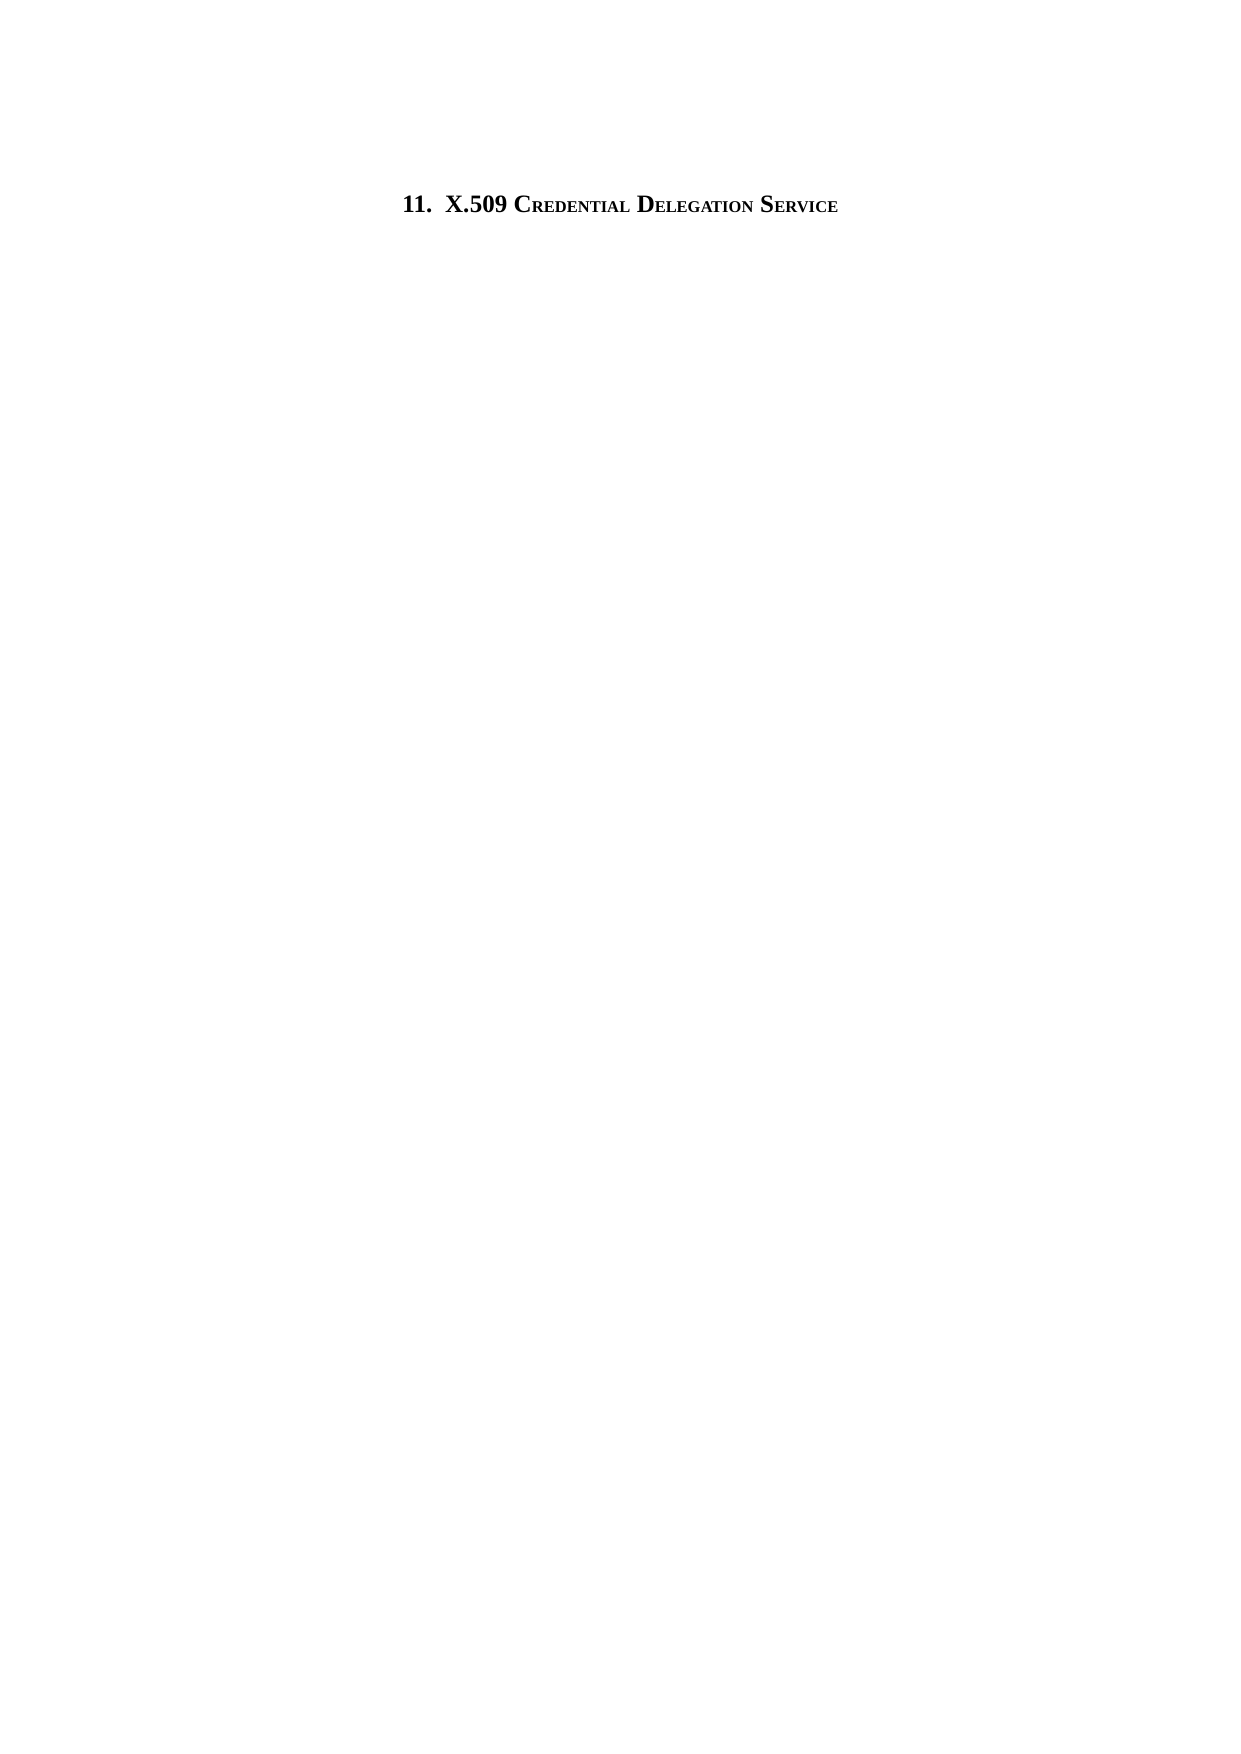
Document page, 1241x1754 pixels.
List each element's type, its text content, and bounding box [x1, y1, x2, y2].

subtitle X.509 Credential Delegation Service [187, 190, 1053, 218]
